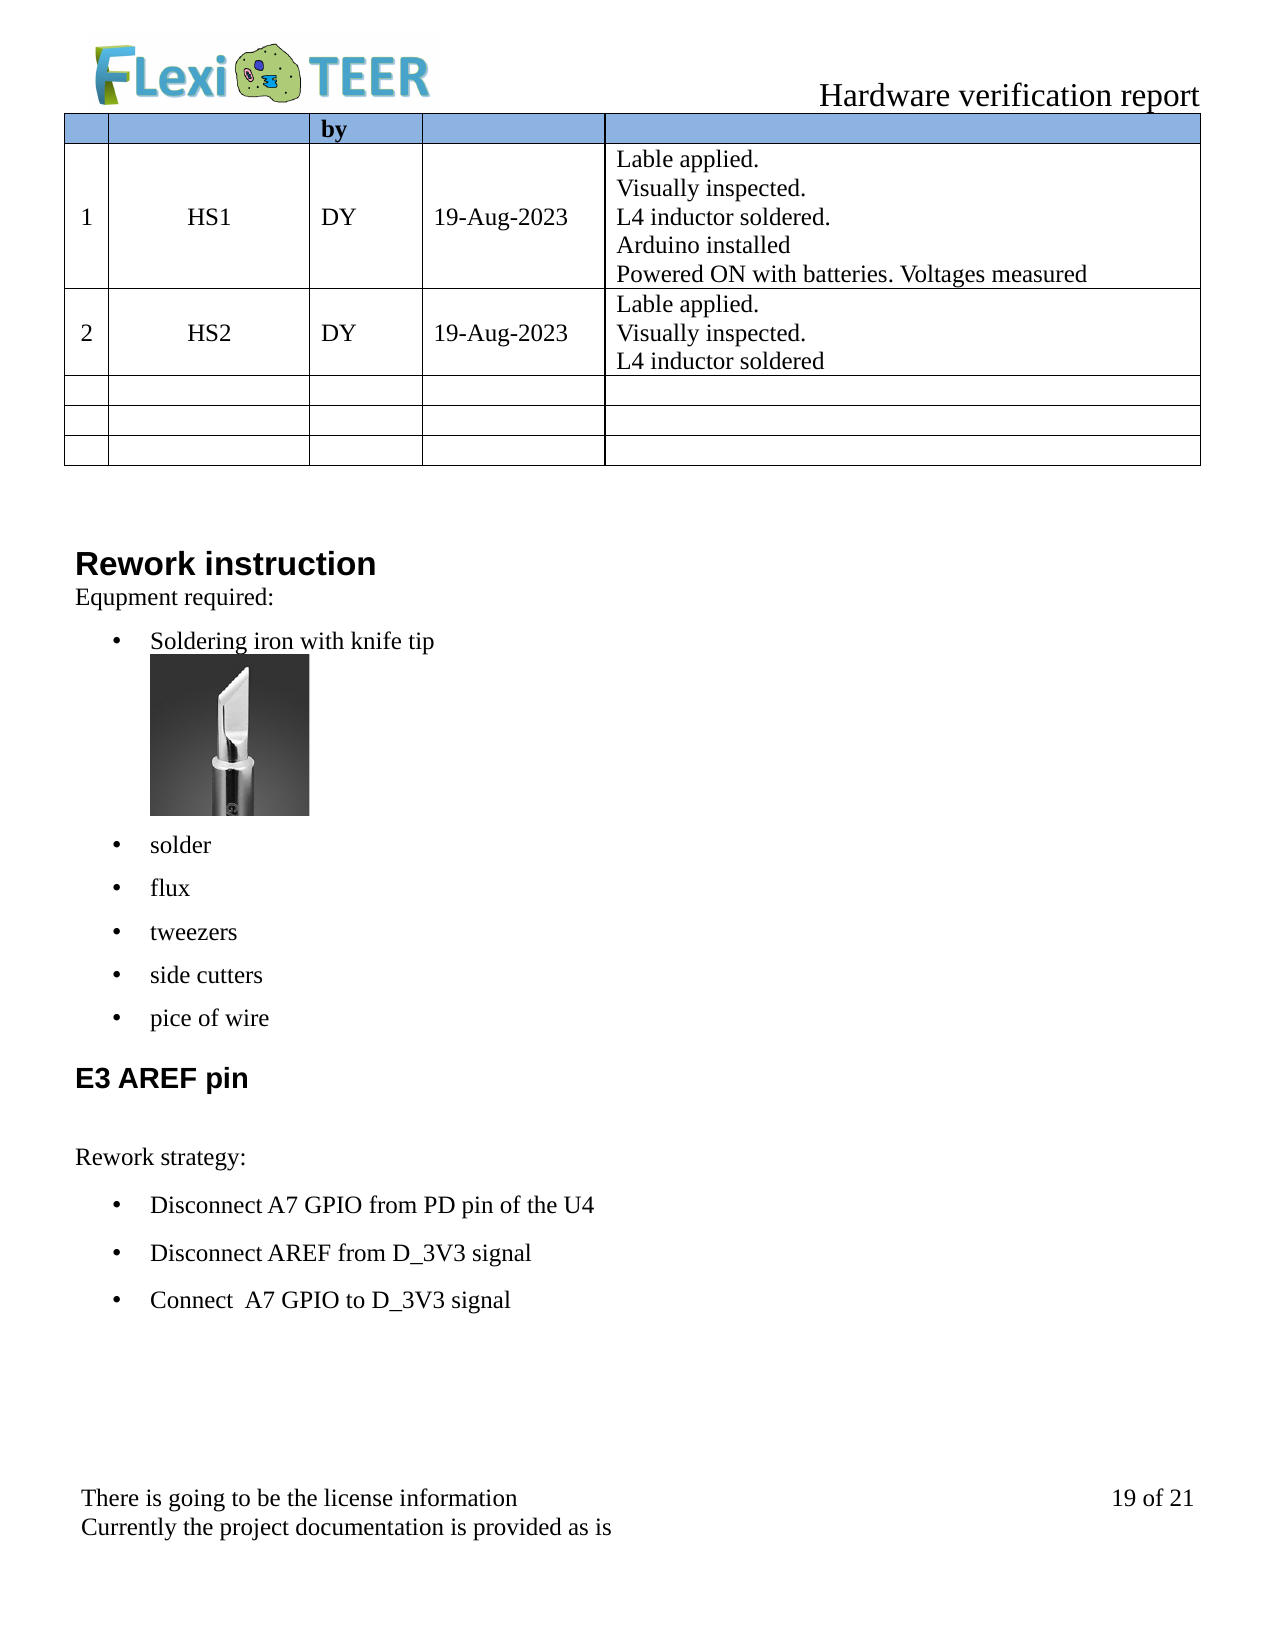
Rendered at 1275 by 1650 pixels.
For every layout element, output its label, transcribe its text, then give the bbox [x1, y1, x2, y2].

list solder [112, 830, 1200, 859]
table_cell Lable applied. Visually inspected. L4 inductor soldered. Arduino installed Powered ON with batteries. Voltages measured [606, 144, 1200, 288]
table_cell [65, 376, 108, 405]
table_cell HS2 [109, 289, 309, 375]
table_cell 1 [65, 144, 108, 288]
table_cell [310, 436, 422, 464]
table_cell [606, 436, 1200, 464]
table_cell [423, 406, 604, 435]
table_cell Lable applied. Visually inspected. L4 inductor soldered [606, 289, 1200, 375]
picture [150, 654, 310, 816]
table_cell [606, 376, 1200, 405]
list Disconnect AREF from D_3V3 signal [112, 1238, 1200, 1266]
table_header [423, 114, 604, 143]
list pice of wire [112, 1003, 1200, 1032]
table_cell [65, 436, 108, 464]
table_cell [606, 406, 1200, 435]
table_cell [423, 376, 604, 405]
table_cell [109, 406, 309, 435]
text Rework strategy: [75, 1142, 1200, 1171]
list Soldering iron with knife tip [112, 626, 1200, 654]
list Disconnect A7 GPIO from PD pin of the U4 [112, 1190, 1200, 1219]
table_header [65, 114, 108, 143]
subtitle Rework instruction [75, 544, 1200, 582]
table_header [109, 114, 309, 143]
table_cell [423, 436, 604, 464]
table_cell 19-Aug-2023 [423, 289, 604, 375]
table_cell [310, 376, 422, 405]
table_cell [109, 376, 309, 405]
picture [86, 34, 440, 113]
table_cell 19-Aug-2023 [423, 144, 604, 288]
list tweezers [112, 917, 1200, 946]
table_cell HS1 [109, 144, 309, 288]
subtitle E3 AREF pin [75, 1061, 1200, 1095]
table_cell [65, 406, 108, 435]
table_cell 2 [65, 289, 108, 375]
table_header [606, 114, 1200, 143]
table_cell DY [310, 289, 422, 375]
table_cell DY [310, 144, 422, 288]
list flux [112, 873, 1200, 902]
table_header by [310, 114, 422, 143]
list Connect A7 GPIO to D_3V3 signal [112, 1285, 1200, 1314]
text Equpment required: [75, 582, 1200, 611]
table_cell [310, 406, 422, 435]
table_cell [109, 436, 309, 464]
list side cutters [112, 960, 1200, 989]
